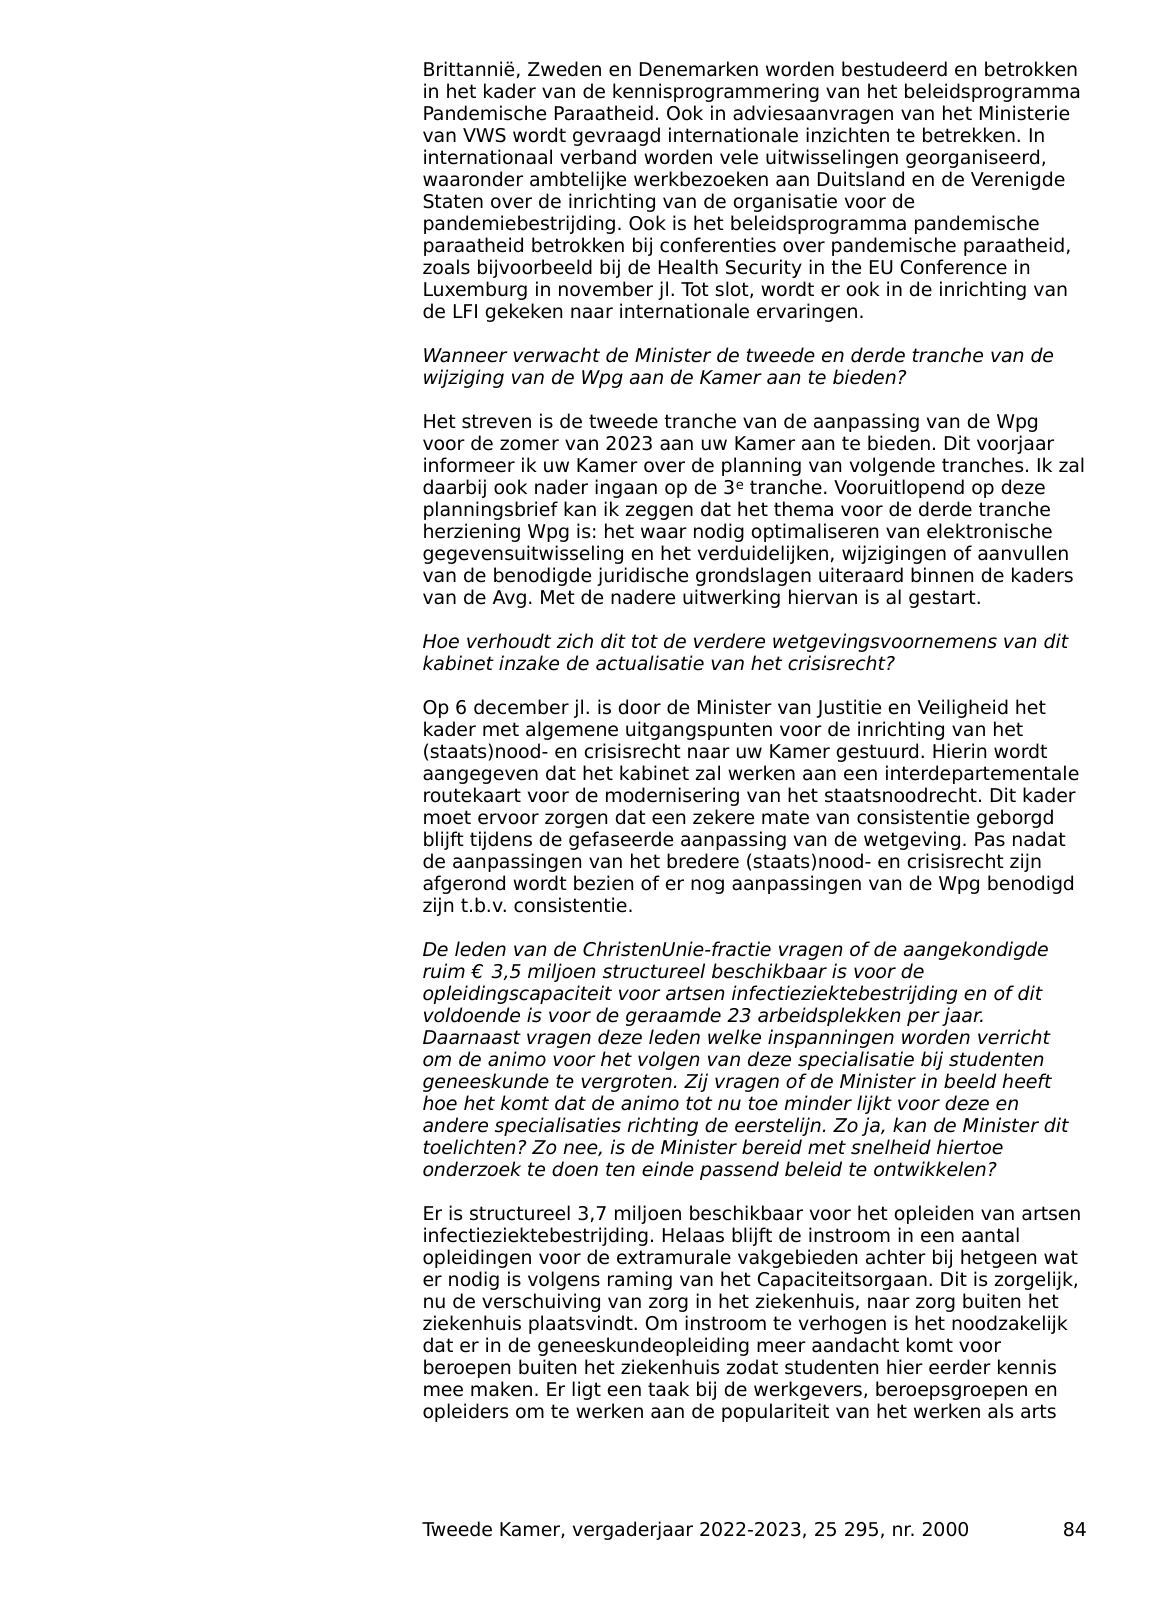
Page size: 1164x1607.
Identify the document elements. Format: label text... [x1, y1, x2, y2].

text Op 6 december jl. is door de Minister van Justitie en Veiligheid het kader met algemene uitgangspunten voor de inrichting van het (staats)nood- en crisisrecht naar uw Kamer gestuurd. Hierin wordt aangegeven dat het kabinet zal werken aan een interdepartementale routekaart voor de modernisering van het staatsnoodrecht. Dit kader moet ervoor zorgen dat een zekere mate van consistentie geborgd blijft tijdens de gefaseerde aanpassing van de wetgeving. Pas nadat de aanpassingen van het bredere (staats)nood- en crisisrecht zijn afgerond wordt bezien of er nog aanpassingen van de Wpg benodigd zijn t.b.v. consistentie. [422, 697, 1087, 917]
text Er is structureel 3,7 miljoen beschikbaar voor het opleiden van artsen infectieziektebestrijding. Helaas blijft de instroom in een aantal opleidingen voor de extramurale vakgebieden achter bij hetgeen wat er nodig is volgens raming van het Capaciteitsorgaan. Dit is zorgelijk, nu de verschuiving van zorg in het ziekenhuis, naar zorg buiten het ziekenhuis plaatsvindt. Om instroom te verhogen is het noodzakelijk dat er in de geneeskundeopleiding meer aandacht komt voor beroepen buiten het ziekenhuis zodat studenten hier eerder kennis mee maken. Er ligt een taak bij de werkgevers, beroepsgroepen en opleiders om te werken aan de populariteit van het werken als arts [422, 1203, 1087, 1423]
text Hoe verhoudt zich dit tot de verdere wetgevingsvoornemens van dit kabinet inzake de actualisatie van het crisisrecht? [422, 631, 1087, 675]
text Wanneer verwacht de Minister de tweede en derde tranche van de wijziging van de Wpg aan de Kamer aan te bieden? [422, 345, 1087, 389]
text Brittannië, Zweden en Denemarken worden bestudeerd en betrokken in het kader van de kennisprogrammering van het beleidsprogramma Pandemische Paraatheid. Ook in adviesaanvragen van het Ministerie van VWS wordt gevraagd internationale inzichten te betrekken. In internationaal verband worden vele uitwisselingen georganiseerd, waaronder ambtelijke werkbezoeken aan Duitsland en de Verenigde Staten over de inrichting van de organisatie voor de pandemiebestrijding. Ook is het beleidsprogramma pandemische paraatheid betrokken bij conferenties over pandemische paraatheid, zoals bijvoorbeeld bij de Health Security in the EU Conference in Luxemburg in november jl. Tot slot, wordt er ook in de inrichting van de LFI gekeken naar internationale ervaringen. [422, 59, 1087, 323]
text Het streven is de tweede tranche van de aanpassing van de Wpg voor de zomer van 2023 aan uw Kamer aan te bieden. Dit voorjaar informeer ik uw Kamer over de planning van volgende tranches. Ik zal daarbij ook nader ingaan op de 3e tranche. Vooruitlopend op deze planningsbrief kan ik zeggen dat het thema voor de derde tranche herziening Wpg is: het waar nodig optimaliseren van elektronische gegevensuitwisseling en het verduidelijken, wijzigingen of aanvullen van de benodigde juridische grondslagen uiteraard binnen de kaders van de Avg. Met de nadere uitwerking hiervan is al gestart. [422, 411, 1087, 609]
text De leden van de ChristenUnie-fractie vragen of de aangekondigde ruim € 3,5 miljoen structureel beschikbaar is voor de opleidingscapaciteit voor artsen infectieziektebestrijding en of dit voldoende is voor de geraamde 23 arbeidsplekken per jaar. Daarnaast vragen deze leden welke inspanningen worden verricht om de animo voor het volgen van deze specialisatie bij studenten geneeskunde te vergroten. Zij vragen of de Minister in beeld heeft hoe het komt dat de animo tot nu toe minder lijkt voor deze en andere specialisaties richting de eerstelijn. Zo ja, kan de Minister dit toelichten? Zo nee, is de Minister bereid met snelheid hiertoe onderzoek te doen ten einde passend beleid te ontwikkelen? [422, 939, 1087, 1181]
